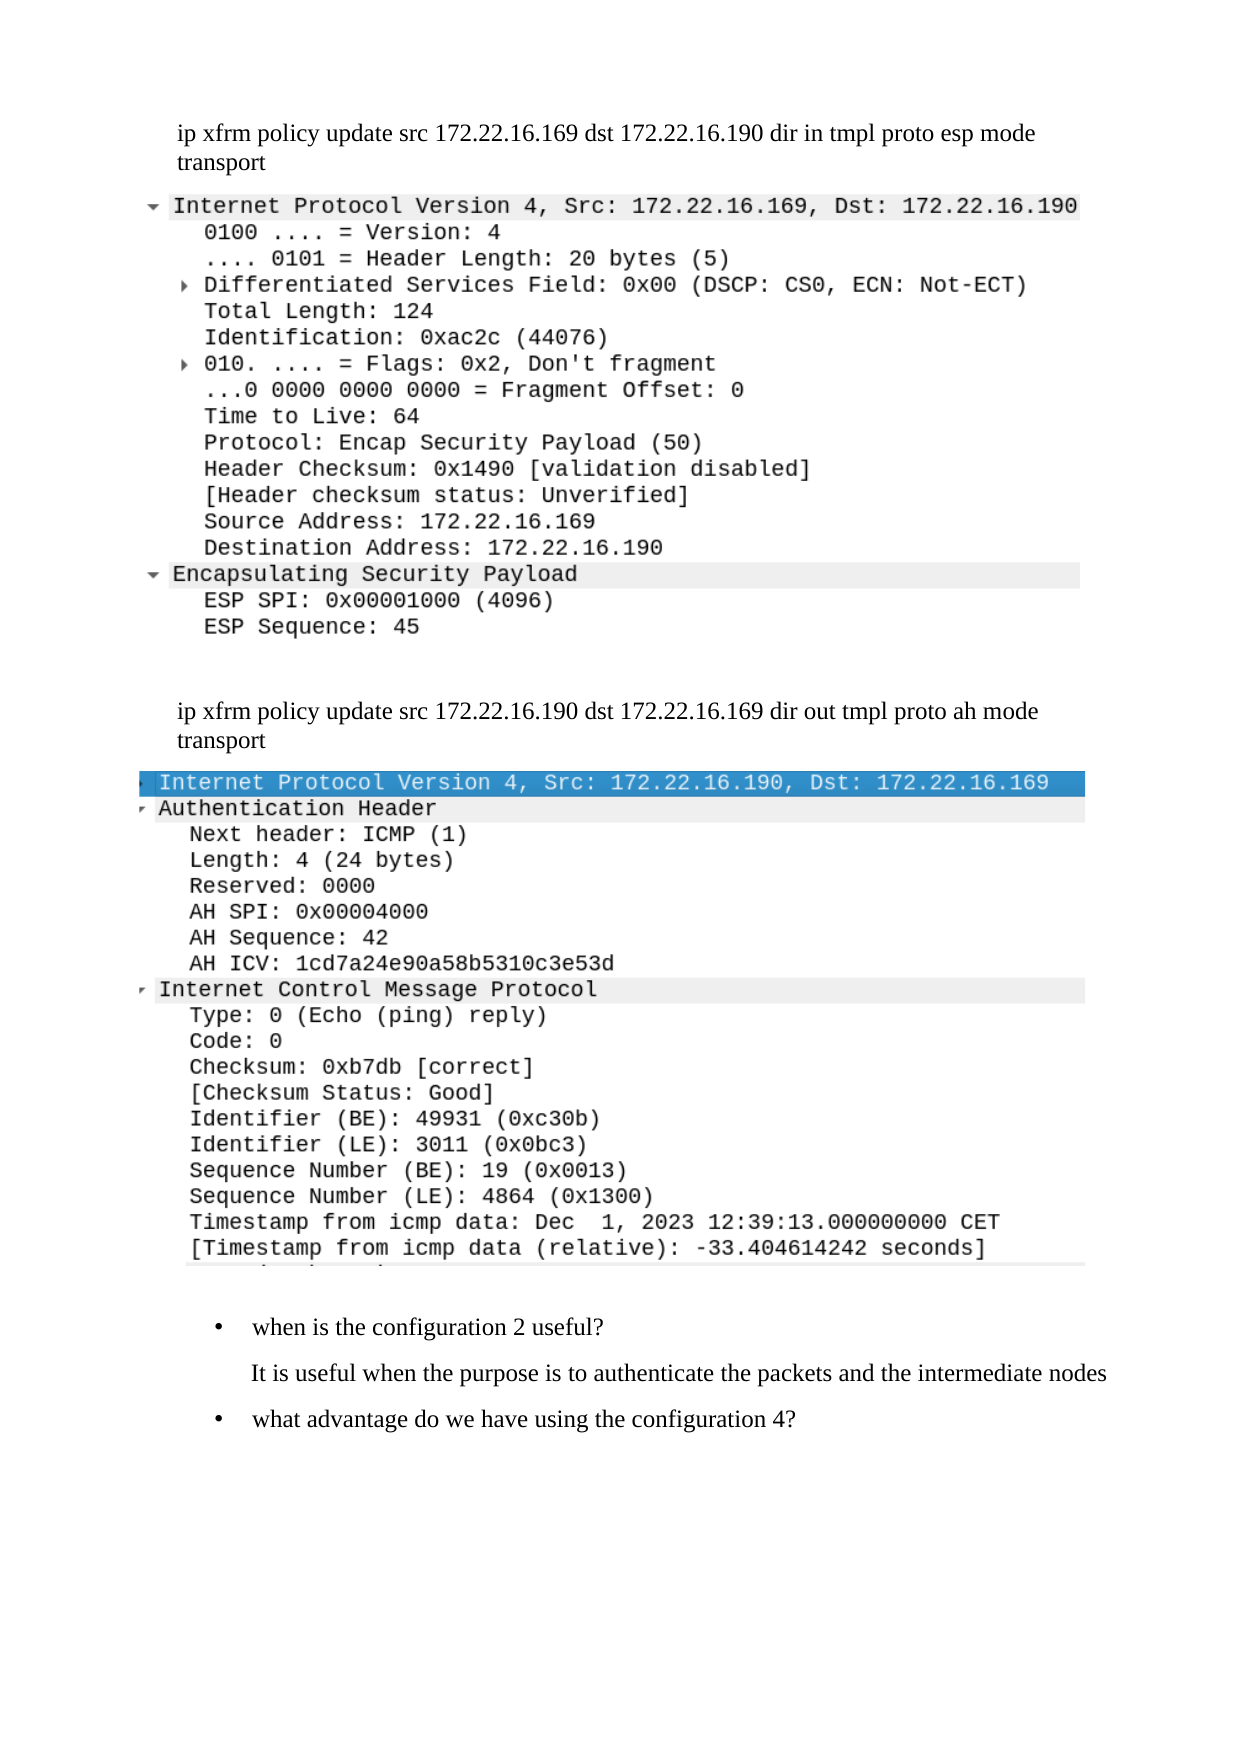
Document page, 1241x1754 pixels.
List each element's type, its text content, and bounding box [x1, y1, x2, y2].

text ip xfrm policy update src 172.22.16.169 dst 172.22.16.190 dir in tmpl proto esp mode transport [177, 118, 1123, 176]
text It is useful when the purpose is to authenticate the packets and the intermediate nodes [177, 1358, 1123, 1387]
text ip xfrm policy update src 172.22.16.190 dst 172.22.16.169 dir out tmpl proto ah mode transport [177, 696, 1123, 754]
picture [144, 193, 1080, 650]
list what advantage do we have using the configuration 4? [214, 1404, 1123, 1433]
list when is the configuration 2 useful? [214, 1312, 1123, 1341]
picture [139, 771, 1086, 1266]
